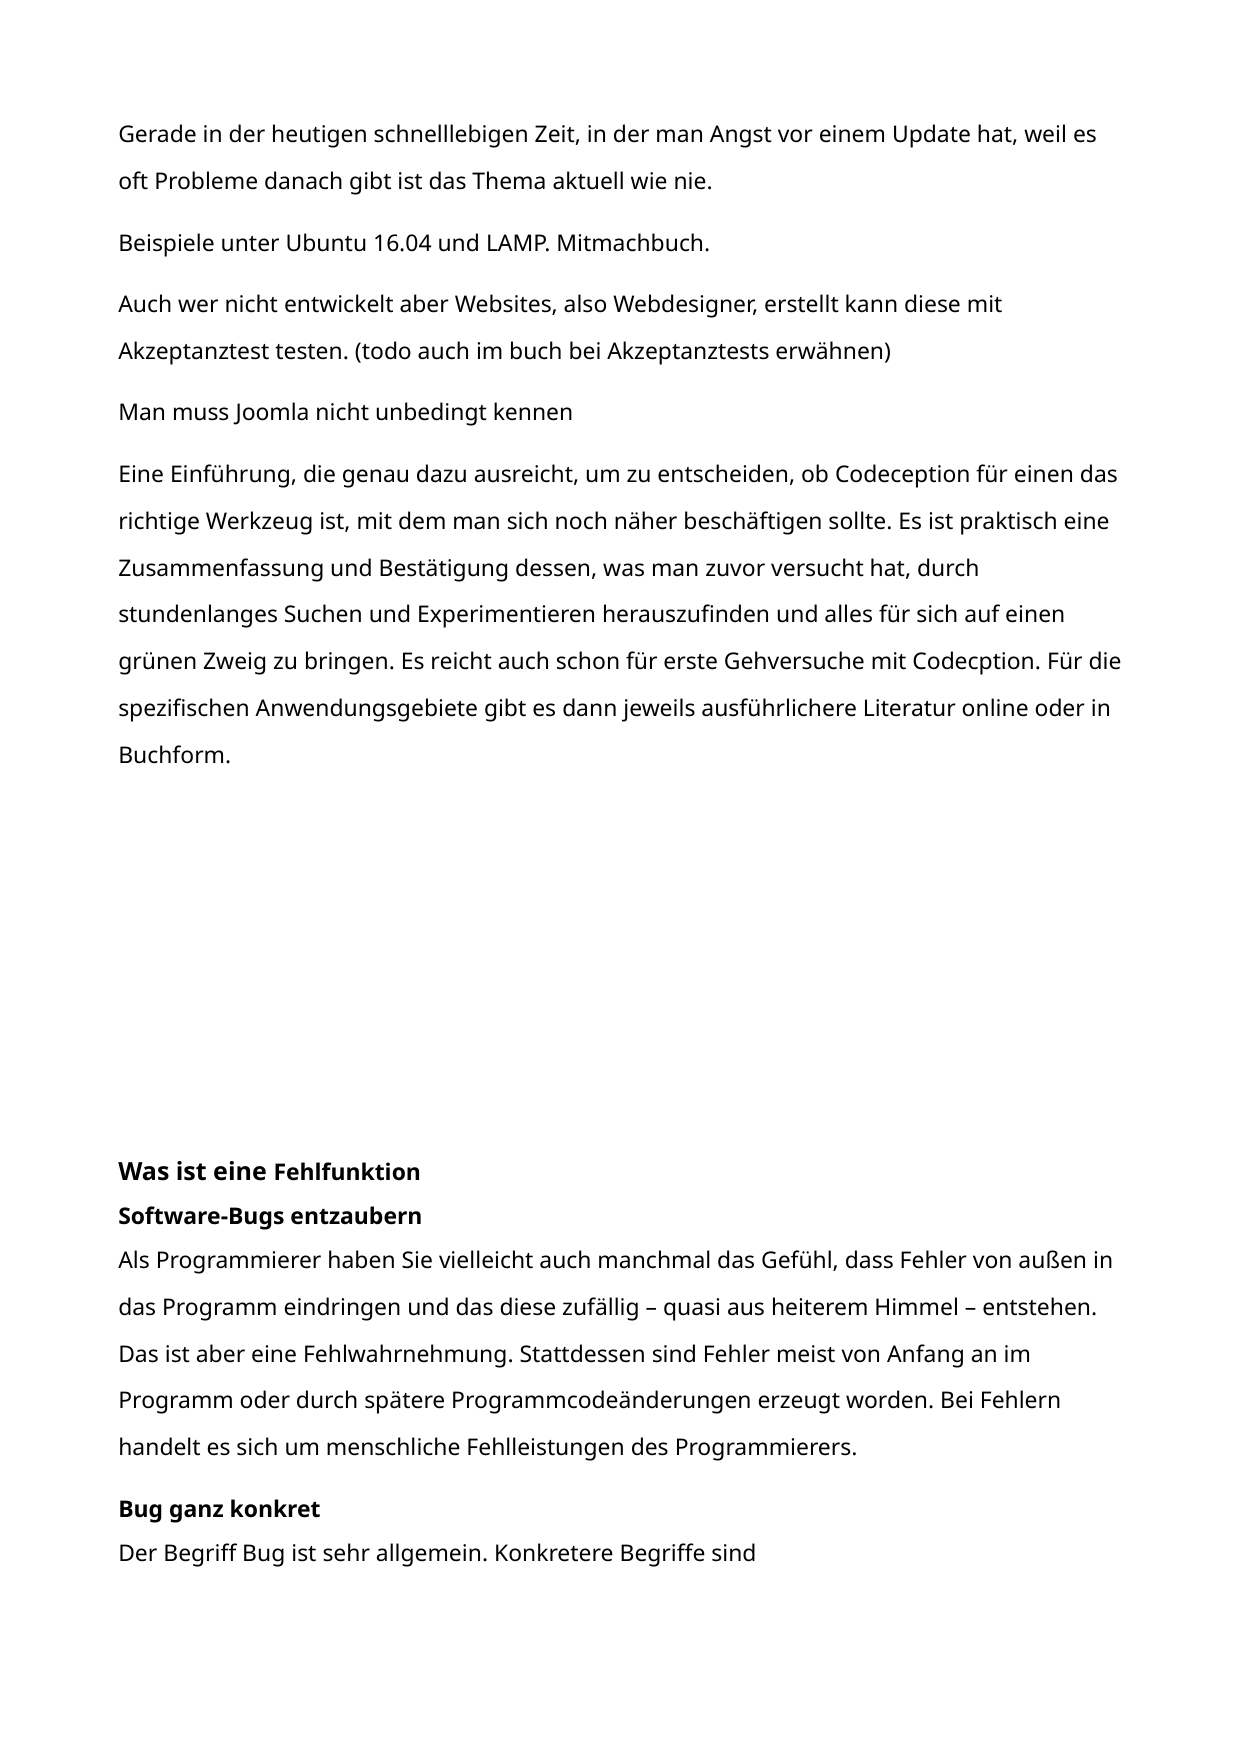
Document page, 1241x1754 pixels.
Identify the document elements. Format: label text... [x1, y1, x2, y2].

text Beispiele unter Ubuntu 16.04 und LAMP. Mitmachbuch. [118, 226, 1122, 258]
subtitle Software-Bugs entzaubern [118, 1200, 1122, 1231]
subtitle Was ist eine Fehlfunktion [118, 1153, 1122, 1188]
text Als Programmierer haben Sie vielleicht auch manchmal das Gefühl, dass Fehler von außen in das Programm eindringen und das diese zufällig – quasi aus heiterem Himmel – entstehen. Das ist aber eine Fehlwahrnehmung. Stattdessen sind Fehler meist von Anfang an im Programm oder durch spätere Programmcodeänderungen erzeugt worden. Bei Fehlern handelt es sich um menschliche Fehlleistungen des Programmierers. [118, 1244, 1122, 1463]
text Der Begriff Bug ist sehr allgemein. Konkretere Begriffe sind [118, 1537, 1122, 1568]
text Eine Einführung, die genau dazu ausreicht, um zu entscheiden, ob Codeception für einen das richtige Werkzeug ist, mit dem man sich noch näher beschäftigen sollte. Es ist praktisch eine Zusammenfassung und Bestätigung dessen, was man zuvor versucht hat, durch stundenlanges Suchen und Experimentieren herauszufinden und alles für sich auf einen grünen Zweig zu bringen. Es reicht auch schon für erste Gehversuche mit Codecption. Für die spezifischen Anwendungsgebiete gibt es dann jeweils ausführlichere Literatur online oder in Buchform. [118, 458, 1122, 770]
text Auch wer nicht entwickelt aber Websites, also Webdesigner, erstellt kann diese mit Akzeptanztest testen. (todo auch im buch bei Akzeptanztests erwähnen) [118, 288, 1122, 366]
subtitle Bug ganz konkret [118, 1493, 1122, 1524]
text Man muss Joomla nicht unbedingt kennen [118, 396, 1122, 427]
text Gerade in der heutigen schnelllebigen Zeit, in der man Angst vor einem Update hat, weil es oft Probleme danach gibt ist das Thema aktuell wie nie. [118, 118, 1122, 196]
